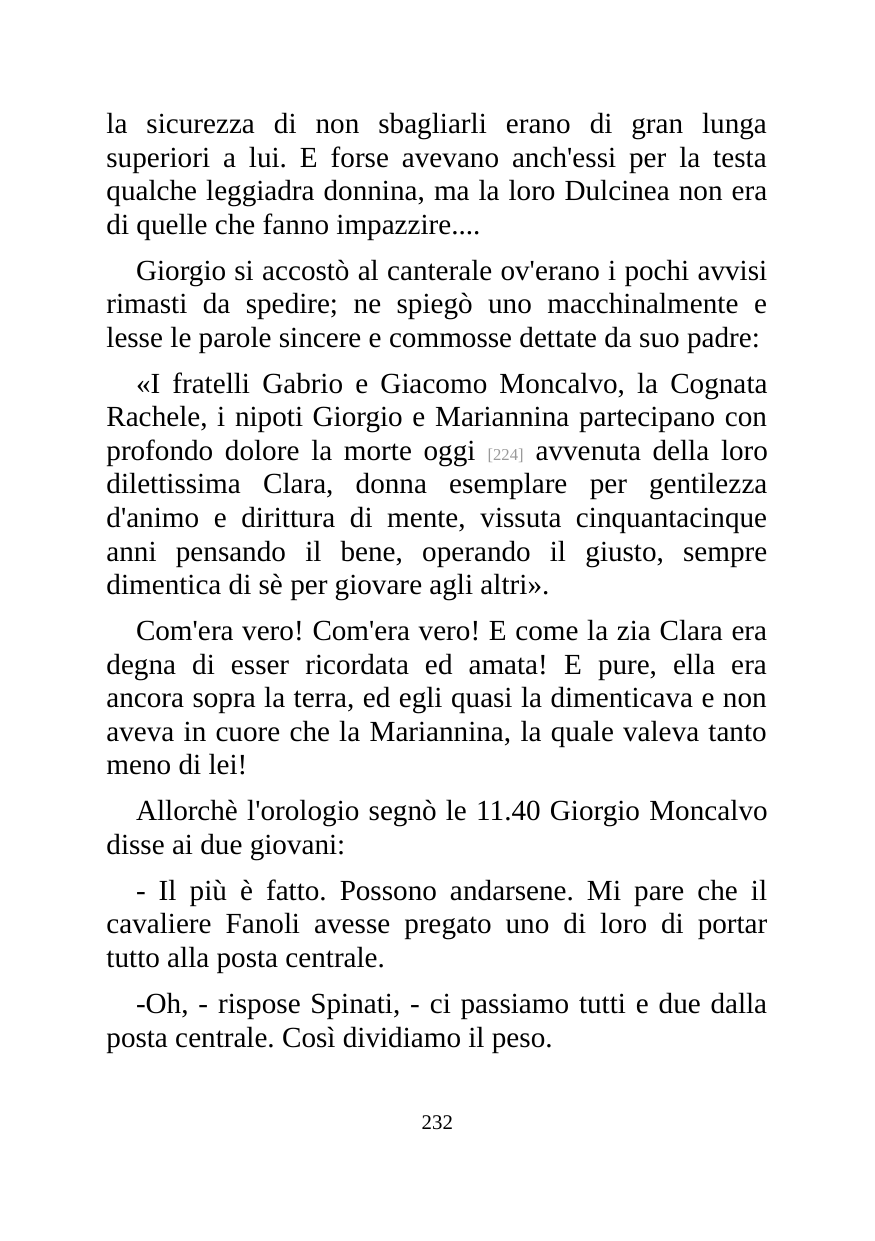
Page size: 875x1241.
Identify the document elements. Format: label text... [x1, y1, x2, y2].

text -Oh, - rispose Spinati, - ci passiamo tutti e due dalla posta centrale. Così dividiamo il peso. [106, 986, 768, 1053]
text - Il più è fatto. Possono andarsene. Mi pare che il cavaliere Fanoli avesse pregato uno di loro di portar tutto alla posta centrale. [106, 873, 768, 974]
text «I fratelli Gabrio e Giacomo Moncalvo, la Cognata Rachele, i nipoti Giorgio e Mariannina partecipano con profondo dolore la morte oggi [224] avvenuta della loro dilettissima Clara, donna esemplare per gentilezza d'animo e dirittura di mente, vissuta cinquantacinque anni pensando il bene, operando il giusto, sempre dimentica di sè per giovare agli altri». [106, 366, 768, 601]
text Giorgio si accostò al canterale ov'erano i pochi avvisi rimasti da spedire; ne spiegò uno macchinalmente e lesse le parole sincere e commosse dettate da suo padre: [106, 253, 768, 353]
text Com'era vero! Com'era vero! E come la zia Clara era degna di esser ricordata ed amata! E pure, ella era ancora sopra la terra, ed egli quasi la dimenticava e non aveva in cuore che la Mariannina, la quale valeva tanto meno di lei! [106, 613, 768, 781]
text Allorchè l'orologio segnò le 11.40 Giorgio Moncalvo disse ai due giovani: [106, 793, 768, 861]
text la sicurezza di non sbagliarli erano di gran lunga superiori a lui. E forse avevano anch'essi per la testa qualche leggiadra donnina, ma la loro Dulcinea non era di quelle che fanno impazzire.... [106, 106, 768, 240]
